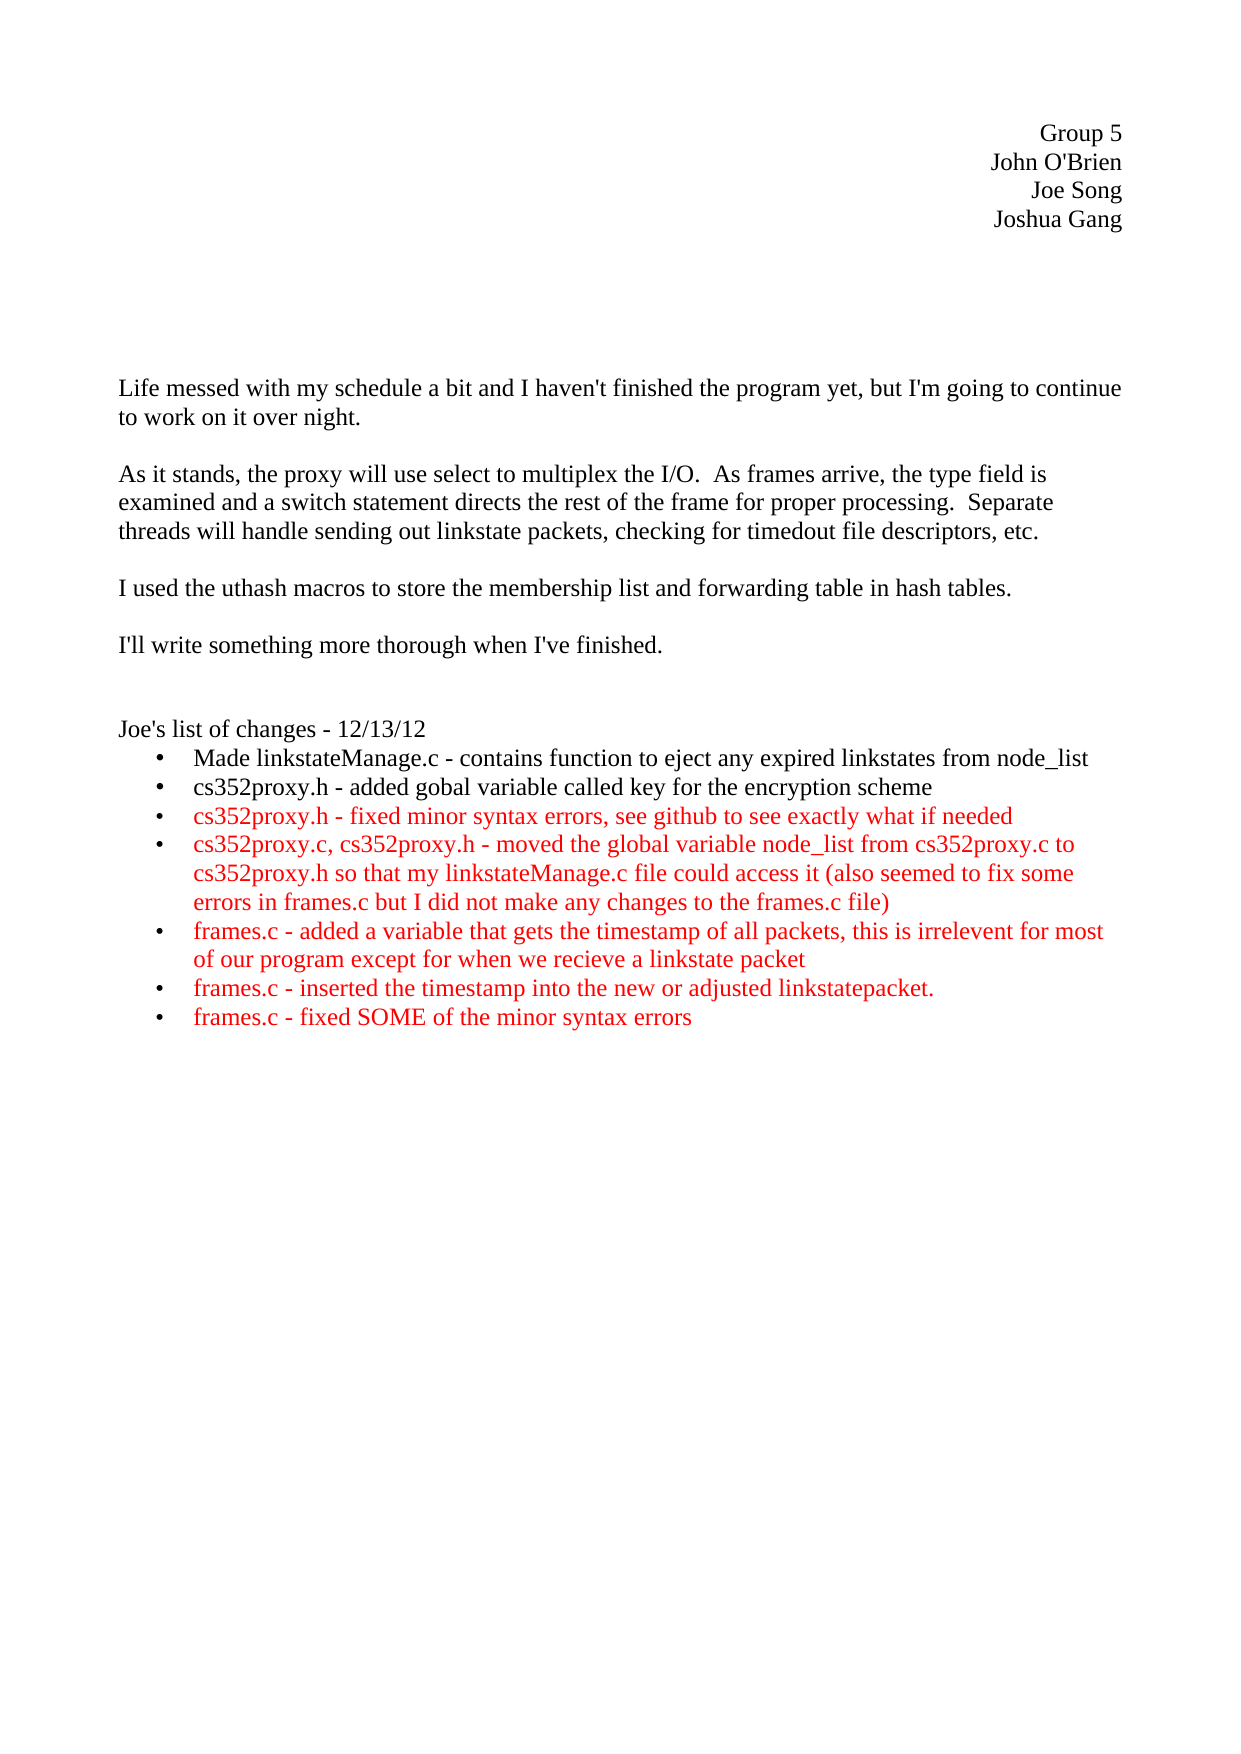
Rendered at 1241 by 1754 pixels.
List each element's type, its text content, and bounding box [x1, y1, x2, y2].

list cs352proxy.h - added gobal variable called key for the encryption scheme [156, 772, 1122, 801]
text John O'Brien [118, 147, 1122, 176]
text Group 5 [118, 118, 1122, 147]
text Joe's list of changes - 12/13/12 [118, 714, 1122, 743]
list Made linkstateManage.c - contains function to eject any expired linkstates from node_list [156, 743, 1122, 772]
text Life messed with my schedule a bit and I haven't finished the program yet, but I'm going to continue to work on it over night. [118, 373, 1122, 431]
text Joe Song [118, 176, 1122, 204]
text I'll write something more thorough when I've finished. [118, 630, 1122, 658]
list cs352proxy.h - fixed minor syntax errors, see github to see exactly what if needed [156, 801, 1122, 829]
list cs352proxy.c, cs352proxy.h - moved the global variable node_list from cs352proxy.c to cs352proxy.h so that my linkstateManage.c file could access it (also seemed to fix some errors in frames.c but I did not make any changes to the frames.c file) [156, 829, 1122, 916]
list frames.c - fixed SOME of the minor syntax errors [156, 1002, 1122, 1031]
text As it stands, the proxy will use select to multiplex the I/O. As frames arrive, the type field is examined and a switch statement directs the rest of the frame for proper processing. Separate threads will handle sending out linkstate packets, checking for timedout file descriptors, etc. [118, 459, 1122, 545]
text I used the uthash macros to store the membership list and forwarding table in hash tables. [118, 573, 1122, 602]
text Joshua Gang [118, 204, 1122, 233]
list frames.c - added a variable that gets the timestamp of all packets, this is irrelevent for most of our program except for when we recieve a linkstate packet [156, 916, 1122, 973]
list frames.c - inserted the timestamp into the new or adjusted linkstatepacket. [156, 973, 1122, 1002]
